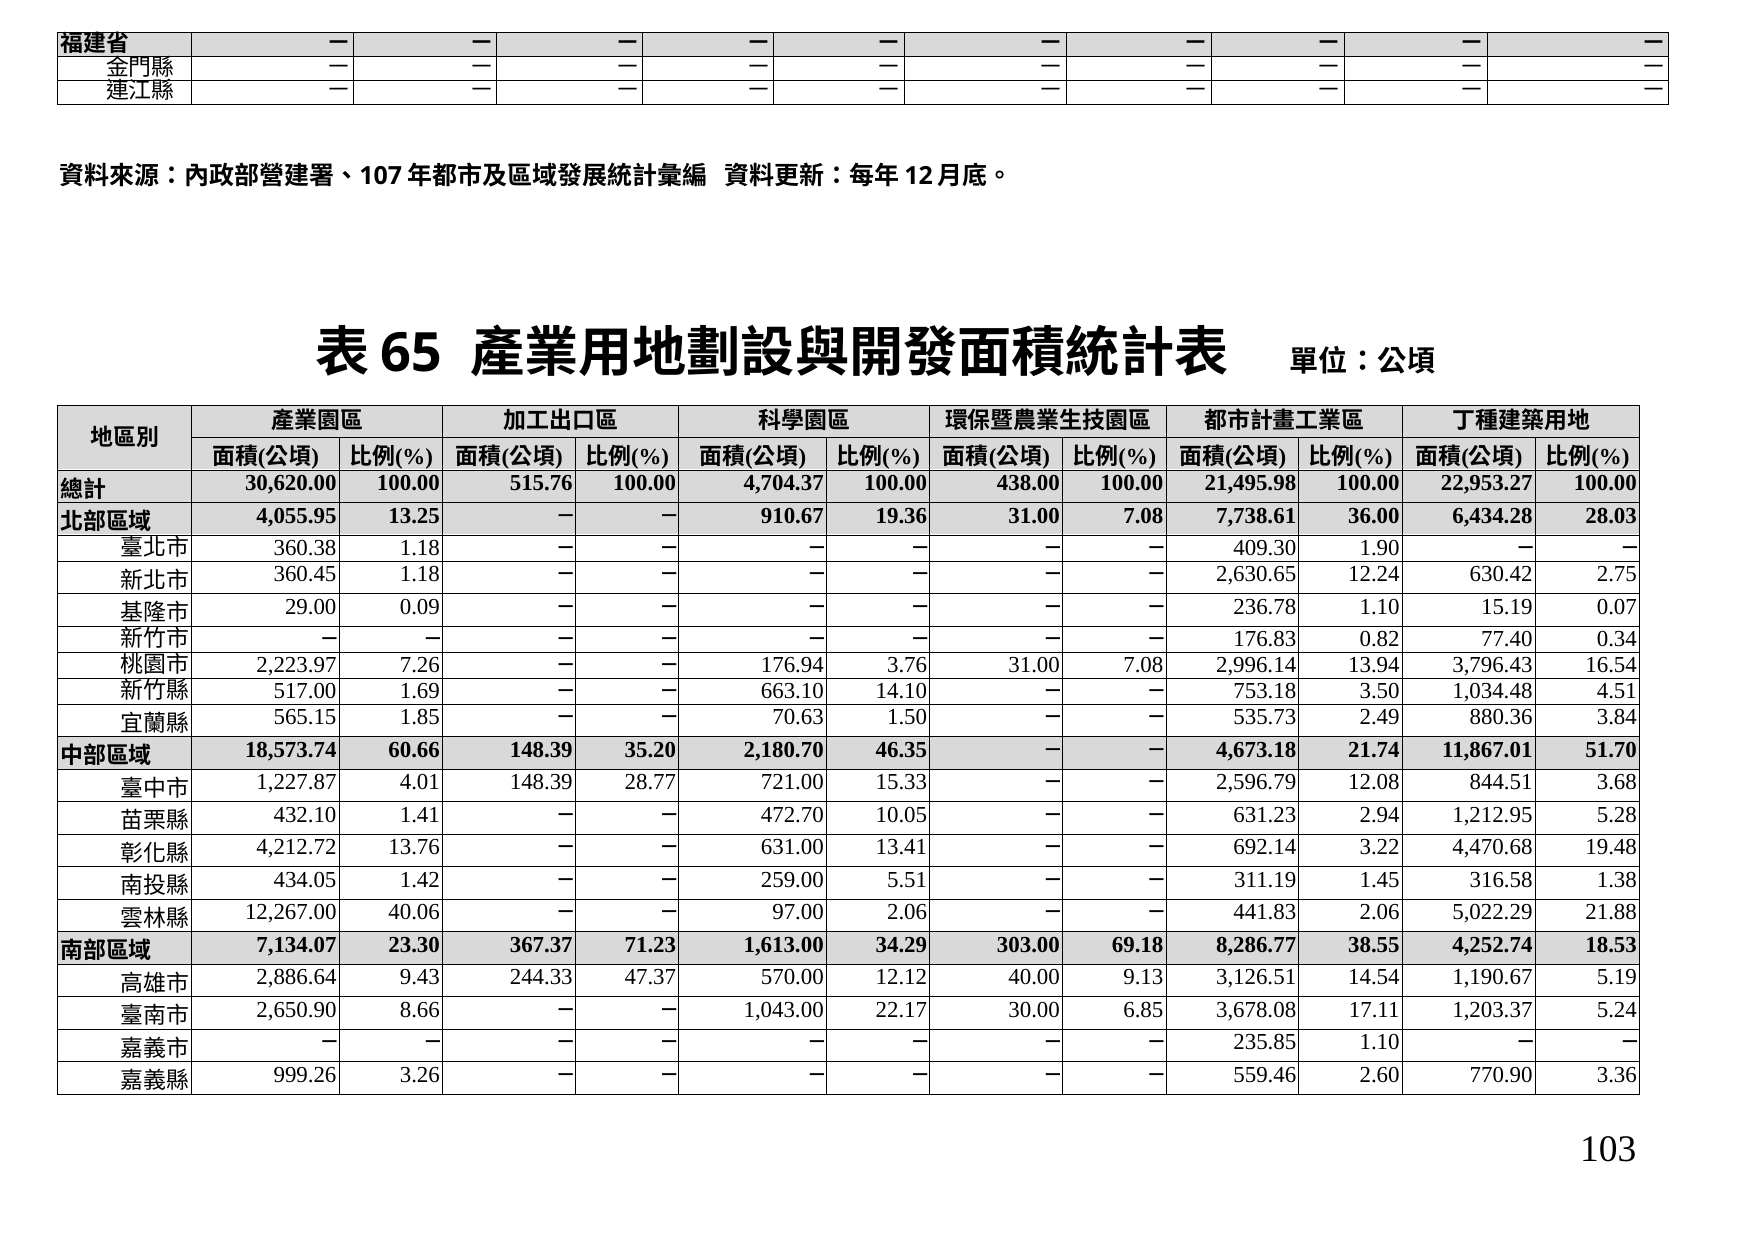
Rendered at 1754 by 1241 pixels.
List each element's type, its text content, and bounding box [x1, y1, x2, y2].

table_cell － [497, 81, 642, 103]
table_cell 1,227.87 [192, 770, 339, 801]
table_cell 14.10 [827, 679, 929, 704]
table_cell 桃園市 [58, 653, 191, 678]
table_cell 31.00 [930, 653, 1062, 678]
table_cell 2,596.79 [1167, 770, 1298, 801]
table_cell － [1067, 33, 1211, 56]
table_cell ─ [930, 705, 1062, 736]
table_cell 2.06 [827, 900, 929, 931]
table_cell 517.00 [192, 679, 339, 704]
table_cell ─ [443, 997, 575, 1029]
table_cell 148.39 [443, 770, 575, 801]
table_cell 303.00 [930, 932, 1062, 964]
table_cell ─ [827, 1062, 929, 1094]
table_cell ─ [576, 627, 678, 652]
table_cell 總計 [58, 471, 191, 502]
table_cell 12.12 [827, 965, 929, 996]
table_cell 70.63 [679, 705, 826, 736]
table_cell 比例(%) [576, 438, 678, 469]
table_cell 19.48 [1536, 835, 1639, 866]
table_cell 535.73 [1167, 705, 1298, 736]
table_cell ─ [930, 627, 1062, 652]
table_cell ─ [930, 867, 1062, 899]
table_cell － [192, 33, 353, 56]
table_cell ─ [930, 900, 1062, 931]
table_cell 100.00 [1536, 471, 1639, 502]
table_cell ─ [576, 562, 678, 593]
table_cell 30.00 [930, 997, 1062, 1029]
table_cell 嘉義縣 [58, 1062, 191, 1094]
table_cell ─ [930, 594, 1062, 626]
table_cell － [1067, 81, 1211, 103]
table_cell 38.55 [1299, 932, 1402, 964]
table_cell ─ [1063, 1062, 1166, 1094]
table_cell 100.00 [827, 471, 929, 502]
table_cell － [192, 81, 353, 103]
table_cell 1.10 [1299, 594, 1402, 626]
table_cell － [643, 57, 773, 79]
table_cell ─ [576, 594, 678, 626]
table_cell 南投縣 [58, 867, 191, 899]
table_cell ─ [1063, 679, 1166, 704]
table_cell ─ [679, 627, 826, 652]
table_cell ─ [1063, 737, 1166, 769]
table_cell － [1067, 57, 1211, 79]
table_cell 7.26 [340, 653, 442, 678]
table_cell 1.42 [340, 867, 442, 899]
table_cell 4,212.72 [192, 835, 339, 866]
table_cell 23.30 [340, 932, 442, 964]
subtitle 表65 產業用地劃設與開發面積統計表 單位：公頃 [59, 292, 1636, 404]
table_cell ─ [1403, 1030, 1535, 1061]
table_cell 244.33 [443, 965, 575, 996]
table_cell ─ [192, 1030, 339, 1061]
table_cell 4.51 [1536, 679, 1639, 704]
table_cell － [774, 33, 904, 56]
table_cell 新竹市 [58, 627, 191, 652]
table_cell ─ [679, 594, 826, 626]
table_cell － [1345, 33, 1487, 56]
table_cell 367.37 [443, 932, 575, 964]
table_cell ─ [443, 594, 575, 626]
table_cell 12.08 [1299, 770, 1402, 801]
table_cell ─ [827, 1030, 929, 1061]
table_cell 441.83 [1167, 900, 1298, 931]
table_cell 663.10 [679, 679, 826, 704]
table_cell ─ [679, 562, 826, 593]
table_cell 880.36 [1403, 705, 1535, 736]
table_cell ─ [827, 594, 929, 626]
table_cell ─ [443, 1062, 575, 1094]
table_cell ─ [1063, 536, 1166, 561]
table_cell 60.66 [340, 737, 442, 769]
table_cell 176.94 [679, 653, 826, 678]
table_cell － [354, 57, 496, 79]
table_cell 3.22 [1299, 835, 1402, 866]
table_cell 51.70 [1536, 737, 1639, 769]
table_cell 南部區域 [58, 932, 191, 964]
table_cell 46.35 [827, 737, 929, 769]
table_cell ─ [1063, 802, 1166, 834]
table_cell 宜蘭縣 [58, 705, 191, 736]
table_cell 5,022.29 [1403, 900, 1535, 931]
table_cell 3.36 [1536, 1062, 1639, 1094]
table_cell ─ [576, 802, 678, 834]
table_cell 770.90 [1403, 1062, 1535, 1094]
table_cell 28.77 [576, 770, 678, 801]
table_cell 3,796.43 [1403, 653, 1535, 678]
table_cell 新北市 [58, 562, 191, 593]
table_header 加工出口區 [443, 406, 678, 437]
table_cell 515.76 [443, 471, 575, 502]
table_cell ─ [576, 900, 678, 931]
table_cell 631.23 [1167, 802, 1298, 834]
table_cell 71.23 [576, 932, 678, 964]
table_cell 311.19 [1167, 867, 1298, 899]
table_cell － [497, 33, 642, 56]
table_cell ─ [443, 867, 575, 899]
table_cell 3.68 [1536, 770, 1639, 801]
table_cell 金門縣 [58, 57, 191, 79]
table_cell ─ [1403, 536, 1535, 561]
table_cell 18.53 [1536, 932, 1639, 964]
table_cell ─ [930, 562, 1062, 593]
table_cell ─ [443, 562, 575, 593]
table_cell 新竹縣 [58, 679, 191, 704]
table_cell 2.49 [1299, 705, 1402, 736]
table_cell 6,434.28 [1403, 503, 1535, 534]
table_cell 4,704.37 [679, 471, 826, 502]
table_header 科學園區 [679, 406, 929, 437]
table_cell ─ [679, 1030, 826, 1061]
table_cell 1.69 [340, 679, 442, 704]
table_cell 438.00 [930, 471, 1062, 502]
table_cell 7,738.61 [1167, 503, 1298, 534]
table_cell 34.29 [827, 932, 929, 964]
table_cell － [1212, 33, 1344, 56]
table_cell 100.00 [1299, 471, 1402, 502]
table_cell ─ [340, 1030, 442, 1061]
table_cell 中部區域 [58, 737, 191, 769]
table_cell ─ [930, 536, 1062, 561]
table_cell 1.41 [340, 802, 442, 834]
table_cell 高雄市 [58, 965, 191, 996]
table_cell 5.51 [827, 867, 929, 899]
table_cell 570.00 [679, 965, 826, 996]
table_cell － [643, 81, 773, 103]
table_cell 844.51 [1403, 770, 1535, 801]
table_cell 4,055.95 [192, 503, 339, 534]
table_cell 面積(公頃) [192, 438, 339, 469]
table_cell ─ [443, 1030, 575, 1061]
table_cell 15.33 [827, 770, 929, 801]
table_cell ─ [576, 705, 678, 736]
table_cell 1.18 [340, 536, 442, 561]
table_cell 9.13 [1063, 965, 1166, 996]
table_cell 14.54 [1299, 965, 1402, 996]
table_cell 35.20 [576, 737, 678, 769]
table_cell 100.00 [576, 471, 678, 502]
table_cell 12.24 [1299, 562, 1402, 593]
table_cell 面積(公頃) [679, 438, 826, 469]
table_cell 5.28 [1536, 802, 1639, 834]
table_cell 18,573.74 [192, 737, 339, 769]
table_cell 28.03 [1536, 503, 1639, 534]
table_cell 8,286.77 [1167, 932, 1298, 964]
table_cell 2,223.97 [192, 653, 339, 678]
table_cell 13.94 [1299, 653, 1402, 678]
table_cell 3.76 [827, 653, 929, 678]
table_cell 1.18 [340, 562, 442, 593]
table_cell ─ [930, 737, 1062, 769]
table_cell 11,867.01 [1403, 737, 1535, 769]
table_cell ─ [827, 627, 929, 652]
table_cell ─ [679, 1062, 826, 1094]
table_cell ─ [1063, 867, 1166, 899]
table_header 丁種建築用地 [1403, 406, 1639, 437]
table_cell 2.75 [1536, 562, 1639, 593]
table_cell ─ [443, 679, 575, 704]
table_cell 比例(%) [1063, 438, 1166, 469]
table_cell ─ [576, 1030, 678, 1061]
table_cell 連江縣 [58, 81, 191, 103]
table_cell 7,134.07 [192, 932, 339, 964]
table_cell 631.00 [679, 835, 826, 866]
table_cell 2,630.65 [1167, 562, 1298, 593]
table_cell 21,495.98 [1167, 471, 1298, 502]
table_cell 臺南市 [58, 997, 191, 1029]
table_cell 1.38 [1536, 867, 1639, 899]
table_cell 1.10 [1299, 1030, 1402, 1061]
table_cell 臺北市 [58, 536, 191, 561]
table_cell 面積(公頃) [930, 438, 1062, 469]
table_cell 30,620.00 [192, 471, 339, 502]
table_header 環保暨農業生技園區 [930, 406, 1166, 437]
table_cell ─ [443, 900, 575, 931]
table_cell 2.06 [1299, 900, 1402, 931]
table_cell 1,212.95 [1403, 802, 1535, 834]
table_cell 13.76 [340, 835, 442, 866]
table_cell 2,650.90 [192, 997, 339, 1029]
table_cell 47.37 [576, 965, 678, 996]
table_cell ─ [1063, 900, 1166, 931]
table_cell 3.84 [1536, 705, 1639, 736]
table_cell ─ [576, 503, 678, 534]
table_cell 4.01 [340, 770, 442, 801]
table_cell 148.39 [443, 737, 575, 769]
table_cell － [1345, 81, 1487, 103]
table_cell 2.94 [1299, 802, 1402, 834]
table_cell ─ [576, 997, 678, 1029]
table_cell 29.00 [192, 594, 339, 626]
table_cell 比例(%) [1536, 438, 1639, 469]
table_cell － [1212, 81, 1344, 103]
table_cell － [905, 33, 1066, 56]
table_cell － [1488, 33, 1668, 56]
table_cell 1,034.48 [1403, 679, 1535, 704]
table_cell ─ [576, 835, 678, 866]
table_cell ─ [930, 835, 1062, 866]
table_cell 434.05 [192, 867, 339, 899]
table_cell ─ [1063, 1030, 1166, 1061]
table_cell 7.08 [1063, 653, 1166, 678]
table_cell 0.09 [340, 594, 442, 626]
table_cell ─ [679, 536, 826, 561]
table_cell 13.41 [827, 835, 929, 866]
table_cell ─ [1063, 627, 1166, 652]
table_cell 面積(公頃) [443, 438, 575, 469]
table_cell ─ [340, 627, 442, 652]
table_cell － [1212, 57, 1344, 79]
table_cell ─ [576, 653, 678, 678]
table_cell 316.58 [1403, 867, 1535, 899]
table_cell 0.82 [1299, 627, 1402, 652]
table_cell 基隆市 [58, 594, 191, 626]
table_cell ─ [443, 802, 575, 834]
table_cell 22,953.27 [1403, 471, 1535, 502]
table_cell 比例(%) [827, 438, 929, 469]
table_cell 1,043.00 [679, 997, 826, 1029]
table_cell 1,203.37 [1403, 997, 1535, 1029]
table_cell 360.45 [192, 562, 339, 593]
table_cell 565.15 [192, 705, 339, 736]
table_cell 4,470.68 [1403, 835, 1535, 866]
table_cell － [905, 57, 1066, 79]
table_cell 692.14 [1167, 835, 1298, 866]
table_cell 22.17 [827, 997, 929, 1029]
table_cell 比例(%) [340, 438, 442, 469]
table_cell 630.42 [1403, 562, 1535, 593]
table_cell ─ [443, 653, 575, 678]
table_cell ─ [930, 1030, 1062, 1061]
table_cell 409.30 [1167, 536, 1298, 561]
table_cell 6.85 [1063, 997, 1166, 1029]
table_cell 999.26 [192, 1062, 339, 1094]
table_cell 77.40 [1403, 627, 1535, 652]
table_cell ─ [930, 770, 1062, 801]
table_cell 100.00 [1063, 471, 1166, 502]
table_cell ─ [443, 536, 575, 561]
table_cell 4,252.74 [1403, 932, 1535, 964]
table_cell 彰化縣 [58, 835, 191, 866]
table_cell 3,678.08 [1167, 997, 1298, 1029]
table_cell ─ [1536, 1030, 1639, 1061]
table_cell 2,886.64 [192, 965, 339, 996]
table_cell 40.06 [340, 900, 442, 931]
table_cell ─ [1063, 770, 1166, 801]
table_cell 472.70 [679, 802, 826, 834]
table_cell 236.78 [1167, 594, 1298, 626]
table_cell 69.18 [1063, 932, 1166, 964]
table_cell 比例(%) [1299, 438, 1402, 469]
table_cell 97.00 [679, 900, 826, 931]
table_cell 360.38 [192, 536, 339, 561]
table_cell ─ [576, 867, 678, 899]
table_cell 面積(公頃) [1403, 438, 1535, 469]
table_cell 嘉義市 [58, 1030, 191, 1061]
table_cell － [354, 33, 496, 56]
table_cell 8.66 [340, 997, 442, 1029]
table_cell ─ [930, 1062, 1062, 1094]
table_cell 福建省 [58, 33, 191, 56]
table_cell 40.00 [930, 965, 1062, 996]
table_cell － [497, 57, 642, 79]
table_header 都市計畫工業區 [1167, 406, 1402, 437]
table_cell 15.19 [1403, 594, 1535, 626]
table_cell ─ [576, 536, 678, 561]
table_cell ─ [1063, 705, 1166, 736]
table_cell ─ [1536, 536, 1639, 561]
table_cell 16.54 [1536, 653, 1639, 678]
table_cell 19.36 [827, 503, 929, 534]
table_cell 3,126.51 [1167, 965, 1298, 996]
table_cell 5.24 [1536, 997, 1639, 1029]
table_cell 7.08 [1063, 503, 1166, 534]
table_cell 面積(公頃) [1167, 438, 1298, 469]
table_cell ─ [930, 802, 1062, 834]
table_cell 0.34 [1536, 627, 1639, 652]
table_cell 176.83 [1167, 627, 1298, 652]
table_cell 13.25 [340, 503, 442, 534]
table_cell 259.00 [679, 867, 826, 899]
table_cell 1,613.00 [679, 932, 826, 964]
table_cell － [774, 81, 904, 103]
table_cell 12,267.00 [192, 900, 339, 931]
table_cell ─ [1063, 835, 1166, 866]
table_cell 3.26 [340, 1062, 442, 1094]
table_cell 2,180.70 [679, 737, 826, 769]
table_cell 36.00 [1299, 503, 1402, 534]
table_cell 臺中市 [58, 770, 191, 801]
table_cell 910.67 [679, 503, 826, 534]
table_cell 10.05 [827, 802, 929, 834]
table_cell ─ [443, 835, 575, 866]
table_cell ─ [443, 627, 575, 652]
table_cell 1.50 [827, 705, 929, 736]
table_cell ─ [576, 1062, 678, 1094]
table_cell 559.46 [1167, 1062, 1298, 1094]
table_cell 235.85 [1167, 1030, 1298, 1061]
table_cell ─ [930, 679, 1062, 704]
table_cell － [354, 81, 496, 103]
table_cell 4,673.18 [1167, 737, 1298, 769]
table_cell 1.85 [340, 705, 442, 736]
table_cell 2,996.14 [1167, 653, 1298, 678]
table_cell 苗栗縣 [58, 802, 191, 834]
table_cell － [1488, 57, 1668, 79]
table_cell ─ [827, 562, 929, 593]
table_cell 432.10 [192, 802, 339, 834]
table_cell 31.00 [930, 503, 1062, 534]
subtitle 資料來源：內政部營建署、107年都市及區域發展統計彙編 資料更新：每年12月底。 [59, 105, 1636, 217]
table_cell 3.50 [1299, 679, 1402, 704]
table_cell 753.18 [1167, 679, 1298, 704]
table_cell 21.74 [1299, 737, 1402, 769]
table_cell － [1488, 81, 1668, 103]
table_cell ─ [192, 627, 339, 652]
table_cell ─ [443, 705, 575, 736]
table_cell 21.88 [1536, 900, 1639, 931]
table_cell 1,190.67 [1403, 965, 1535, 996]
table_cell － [643, 33, 773, 56]
table_cell 1.90 [1299, 536, 1402, 561]
table_cell － [774, 57, 904, 79]
table_cell 2.60 [1299, 1062, 1402, 1094]
table_header 地區別 [58, 406, 191, 469]
table_cell 1.45 [1299, 867, 1402, 899]
table_cell 北部區域 [58, 503, 191, 534]
table_cell － [1345, 57, 1487, 79]
table_cell ─ [576, 679, 678, 704]
table_cell 721.00 [679, 770, 826, 801]
table_cell ─ [827, 536, 929, 561]
table_cell 9.43 [340, 965, 442, 996]
table_cell ─ [1063, 562, 1166, 593]
table_cell 5.19 [1536, 965, 1639, 996]
table_cell ─ [443, 503, 575, 534]
table_cell 17.11 [1299, 997, 1402, 1029]
table_cell 0.07 [1536, 594, 1639, 626]
table_cell － [192, 57, 353, 79]
table_cell 雲林縣 [58, 900, 191, 931]
table_header 產業園區 [192, 406, 442, 437]
table_cell ─ [1063, 594, 1166, 626]
table_cell － [905, 81, 1066, 103]
table_cell 100.00 [340, 471, 442, 502]
